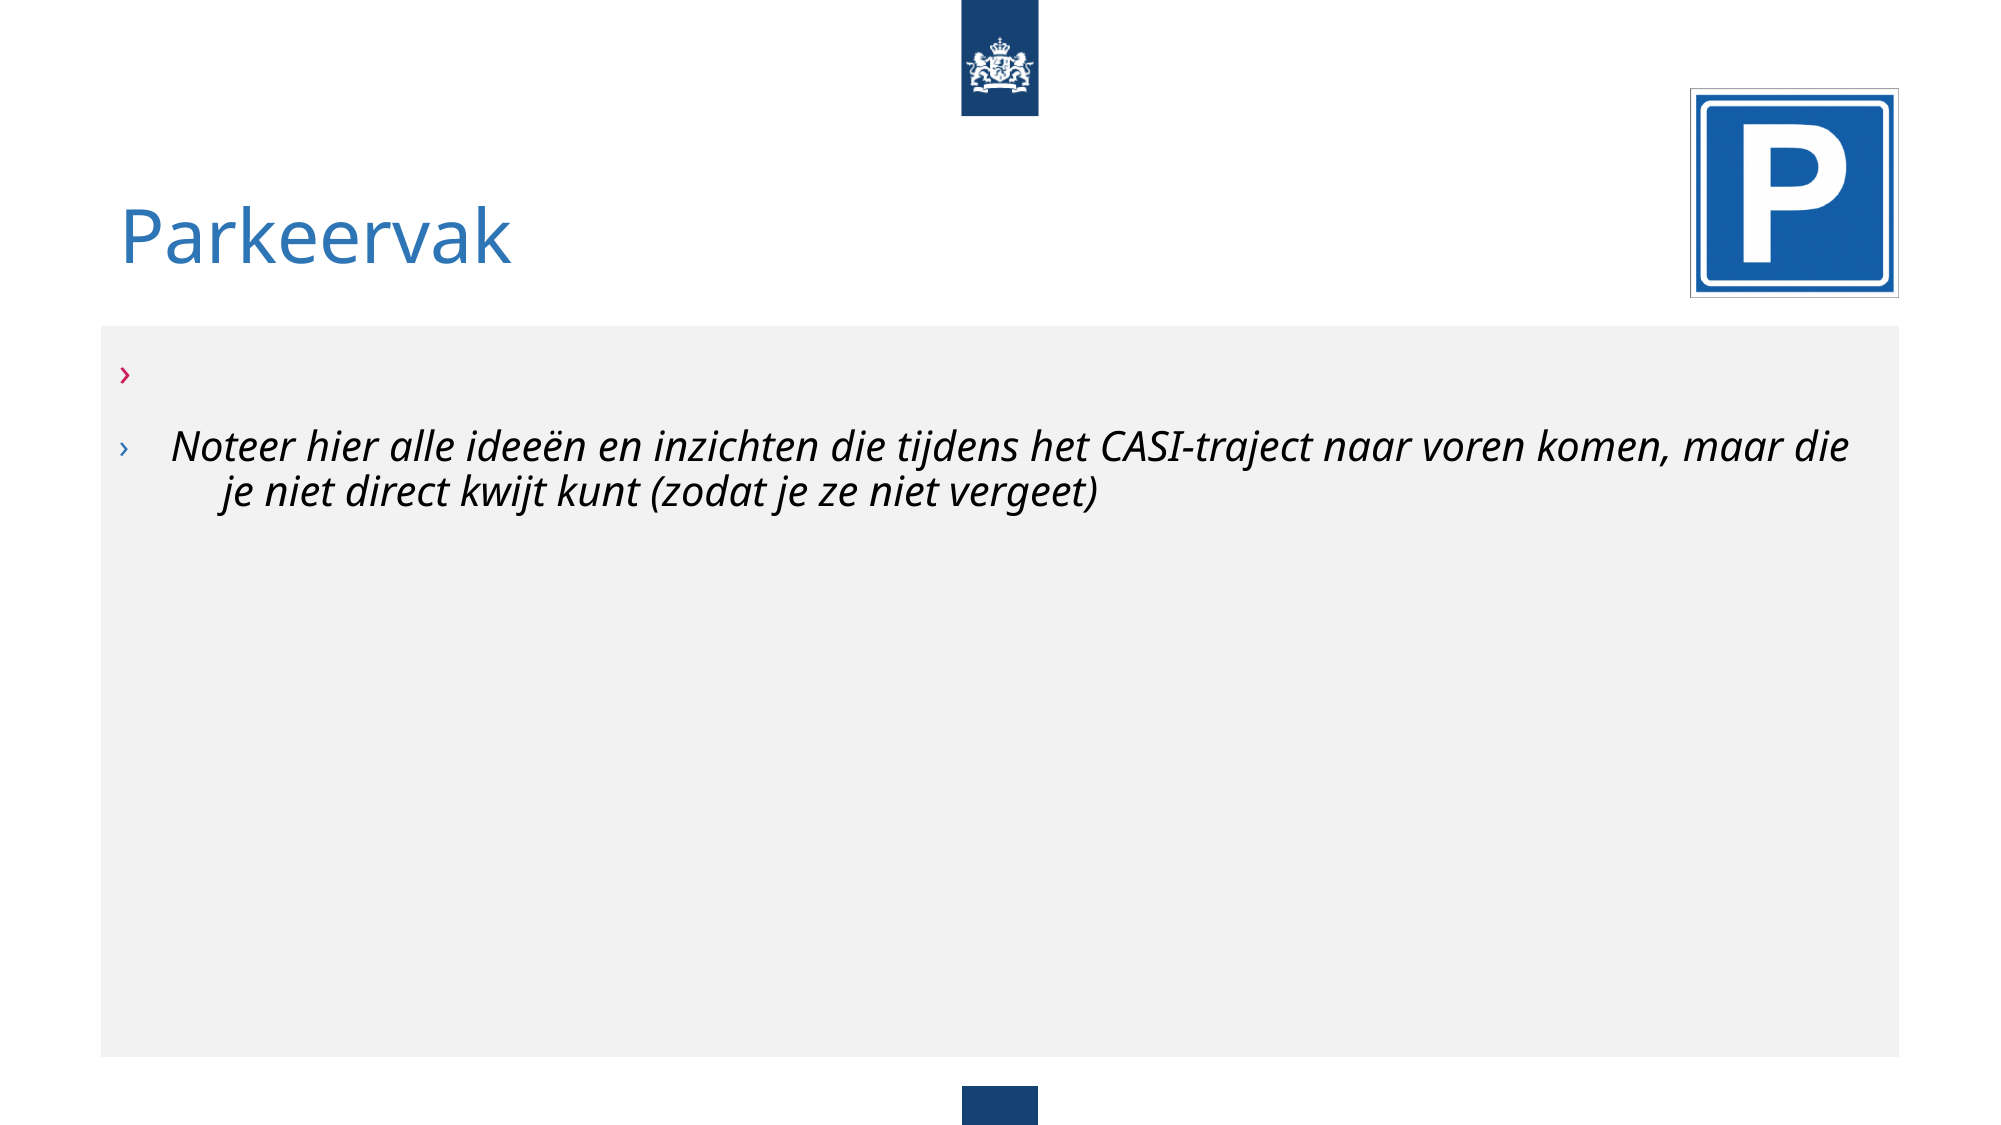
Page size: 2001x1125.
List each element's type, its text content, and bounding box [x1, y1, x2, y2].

list Noteer hier alle ideeën en inzichten die tijdens het CASI-traject naar voren komen, maar die je niet direct kwijt kunt (zodat je ze niet vergeet) [103, 328, 1897, 1054]
title Parkeervak [104, 132, 1690, 288]
picture [1690, 58, 1899, 328]
